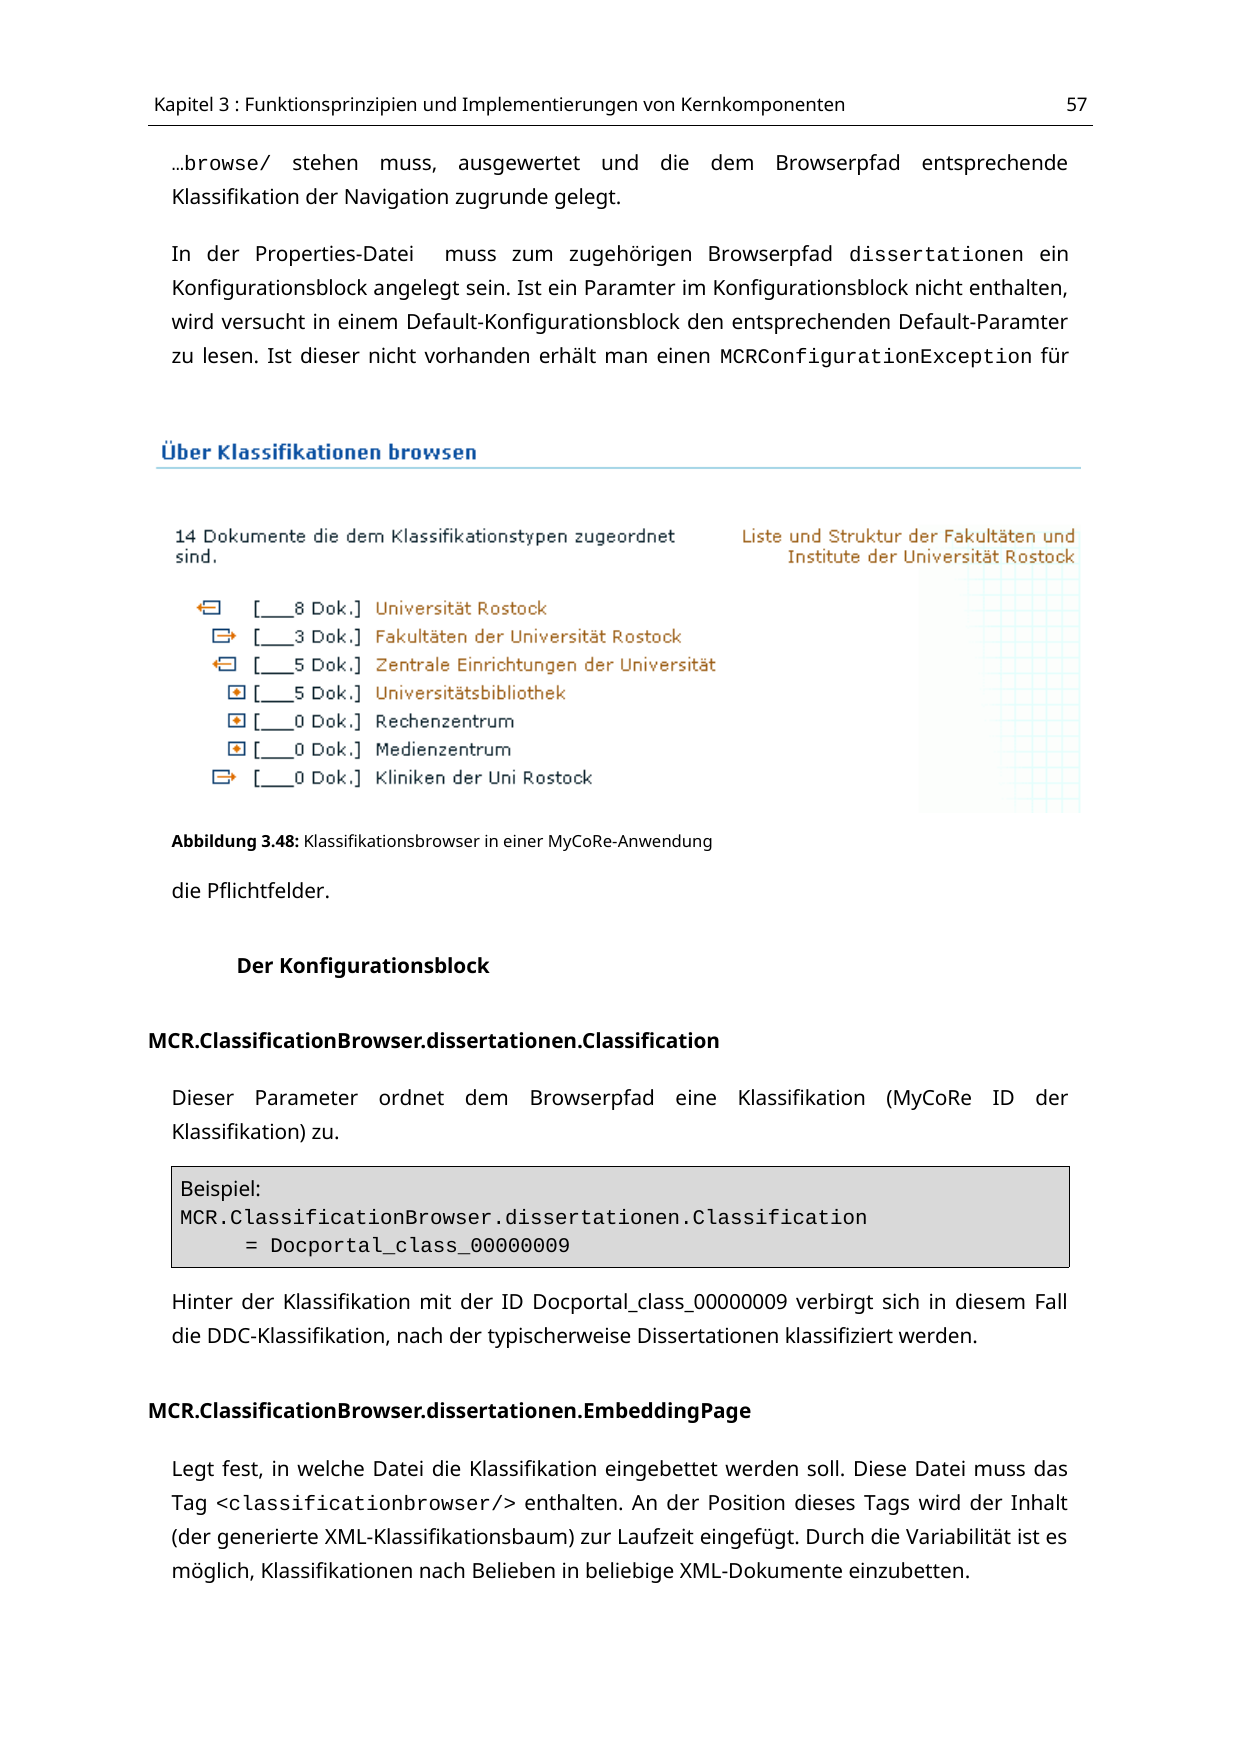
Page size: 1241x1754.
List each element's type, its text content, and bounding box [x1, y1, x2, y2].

text Legt fest, in welche Datei die Klassifikation eingebettet werden soll. Diese Datei muss das Tag <classificationbrowser/> enthalten. An der Position dieses Tags wird der Inhalt (der generierte XML-Klassifikationsbaum) zur Laufzeit eingefügt. Durch die Variabilität ist es möglich, Klassifikationen nach Belieben in beliebige XML-Dokumente einzubetten. [171, 1454, 1069, 1584]
subtitle MCR.ClassificationBrowser.dissertationen.Classification [148, 1026, 1092, 1054]
text Dieser Parameter ordnet dem Browserpfad eine Klassifikation (MyCoRe ID der Klassifikation) zu. [171, 1083, 1069, 1146]
text In der Properties-Datei muss zum zugehörigen Browserpfad dissertationen ein Konfigurationsblock angelegt sein. Ist ein Paramter im Konfigurationsblock nicht enthalten, wird versucht in einem Default-Konfigurationsblock den entsprechenden Default-Paramter zu lesen. Ist dieser nicht vorhanden erhält man einen MCRConfigurationException für [171, 239, 1069, 422]
subtitle MCR.ClassificationBrowser.dissertationen.EmbeddingPage [148, 1396, 1092, 1425]
text Hinter der Klassifikation mit der ID Docportal_class_00000009 verbirgt sich in diesem Fall die DDC-Klassifikation, nach der typischerweise Dissertationen klassifiziert werden. [171, 1287, 1069, 1349]
subtitle Der Konfigurationsblock [148, 951, 1092, 979]
text Beispiel: MCR.ClassificationBrowser.dissertationen.Classification = Docportal_class_00000009 [172, 1167, 1069, 1267]
text die Pflichtfelder. [148, 813, 1081, 904]
text Abbildung 3.49: Klassifikationsbrowser in einer MyCoRe-Anwendung [171, 813, 1057, 852]
text …browse/ stehen muss, ausgewertet und die dem Browserpfad entsprechende Klassifikation der Navigation zugrunde gelegt. [171, 148, 1069, 210]
